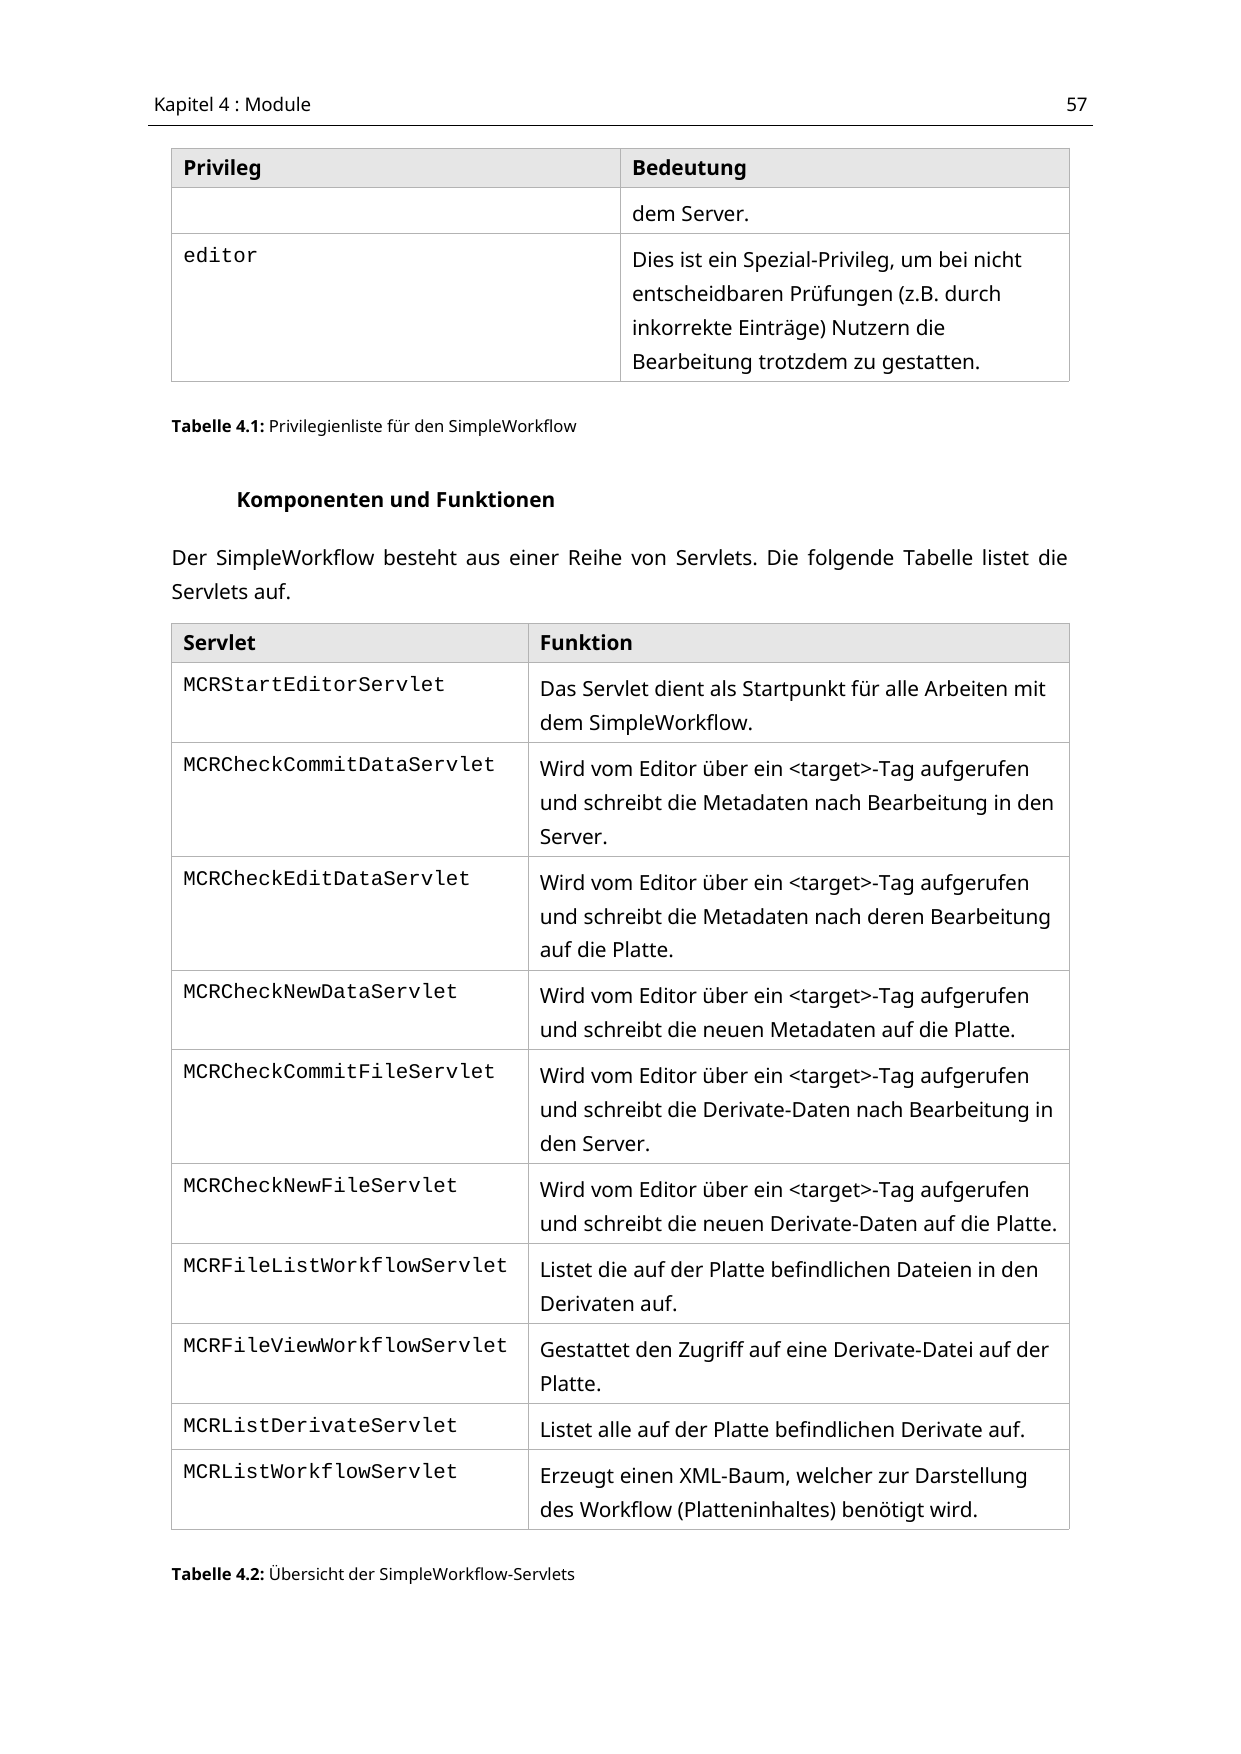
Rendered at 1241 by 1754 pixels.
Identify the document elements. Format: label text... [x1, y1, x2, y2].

table_cell Wird vom Editor über ein <target>-Tag aufgerufen und schreibt die neuen Derivate-Daten auf die Platte. [529, 1164, 1069, 1243]
table_cell [172, 188, 620, 233]
table_cell MCRCheckNewFileServlet [172, 1164, 528, 1243]
table_cell MCRCheckEditDataServlet [172, 857, 528, 970]
text Der SimpleWorkflow besteht aus einer Reihe von Servlets. Die folgende Tabelle listet die Servlets auf. [171, 543, 1069, 605]
text Tabelle 4.1: Privilegienliste für den SimpleWorkflow [171, 415, 1069, 438]
table_cell Erzeugt einen XML-Baum, welcher zur Darstellung des Workflow (Platteninhaltes) benötigt wird. [529, 1450, 1069, 1529]
table_cell MCRFileListWorkflowServlet [172, 1244, 528, 1323]
table_cell Das Servlet dient als Startpunkt für alle Arbeiten mit dem SimpleWorkflow. [529, 663, 1069, 742]
table_cell dem Server. [621, 188, 1069, 233]
table_header Privileg [172, 149, 620, 187]
table_cell MCRFileViewWorkflowServlet [172, 1324, 528, 1403]
table_cell MCRStartEditorServlet [172, 663, 528, 742]
table_cell MCRListWorkflowServlet [172, 1450, 528, 1529]
table_header Funktion [529, 624, 1069, 662]
table_cell Listet die auf der Platte befindlichen Dateien in den Derivaten auf. [529, 1244, 1069, 1323]
subtitle Komponenten und Funktionen [148, 486, 1092, 514]
table_cell Wird vom Editor über ein <target>-Tag aufgerufen und schreibt die neuen Metadaten auf die Platte. [529, 971, 1069, 1049]
text Tabelle 4.2: Übersicht der SimpleWorkflow-Servlets [171, 1563, 1069, 1586]
table_header Bedeutung [621, 149, 1069, 187]
table_cell Wird vom Editor über ein <target>-Tag aufgerufen und schreibt die Metadaten nach deren Bearbeitung auf die Platte. [529, 857, 1069, 970]
table_cell Wird vom Editor über ein <target>-Tag aufgerufen und schreibt die Metadaten nach Bearbeitung in den Server. [529, 743, 1069, 856]
table_cell MCRCheckCommitFileServlet [172, 1050, 528, 1163]
table_cell editor [172, 234, 620, 381]
table_cell MCRCheckCommitDataServlet [172, 743, 528, 856]
table_cell Listet alle auf der Platte befindlichen Derivate auf. [529, 1404, 1069, 1449]
table_header Servlet [172, 624, 528, 662]
table_cell Gestattet den Zugriff auf eine Derivate-Datei auf der Platte. [529, 1324, 1069, 1403]
table_cell Dies ist ein Spezial-Privileg, um bei nicht entscheidbaren Prüfungen (z.B. durch inkorrekte Einträge) Nutzern die Bearbeitung trotzdem zu gestatten. [621, 234, 1069, 381]
table_cell MCRCheckNewDataServlet [172, 971, 528, 1049]
table_cell MCRListDerivateServlet [172, 1404, 528, 1449]
table_cell Wird vom Editor über ein <target>-Tag aufgerufen und schreibt die Derivate-Daten nach Bearbeitung in den Server. [529, 1050, 1069, 1163]
